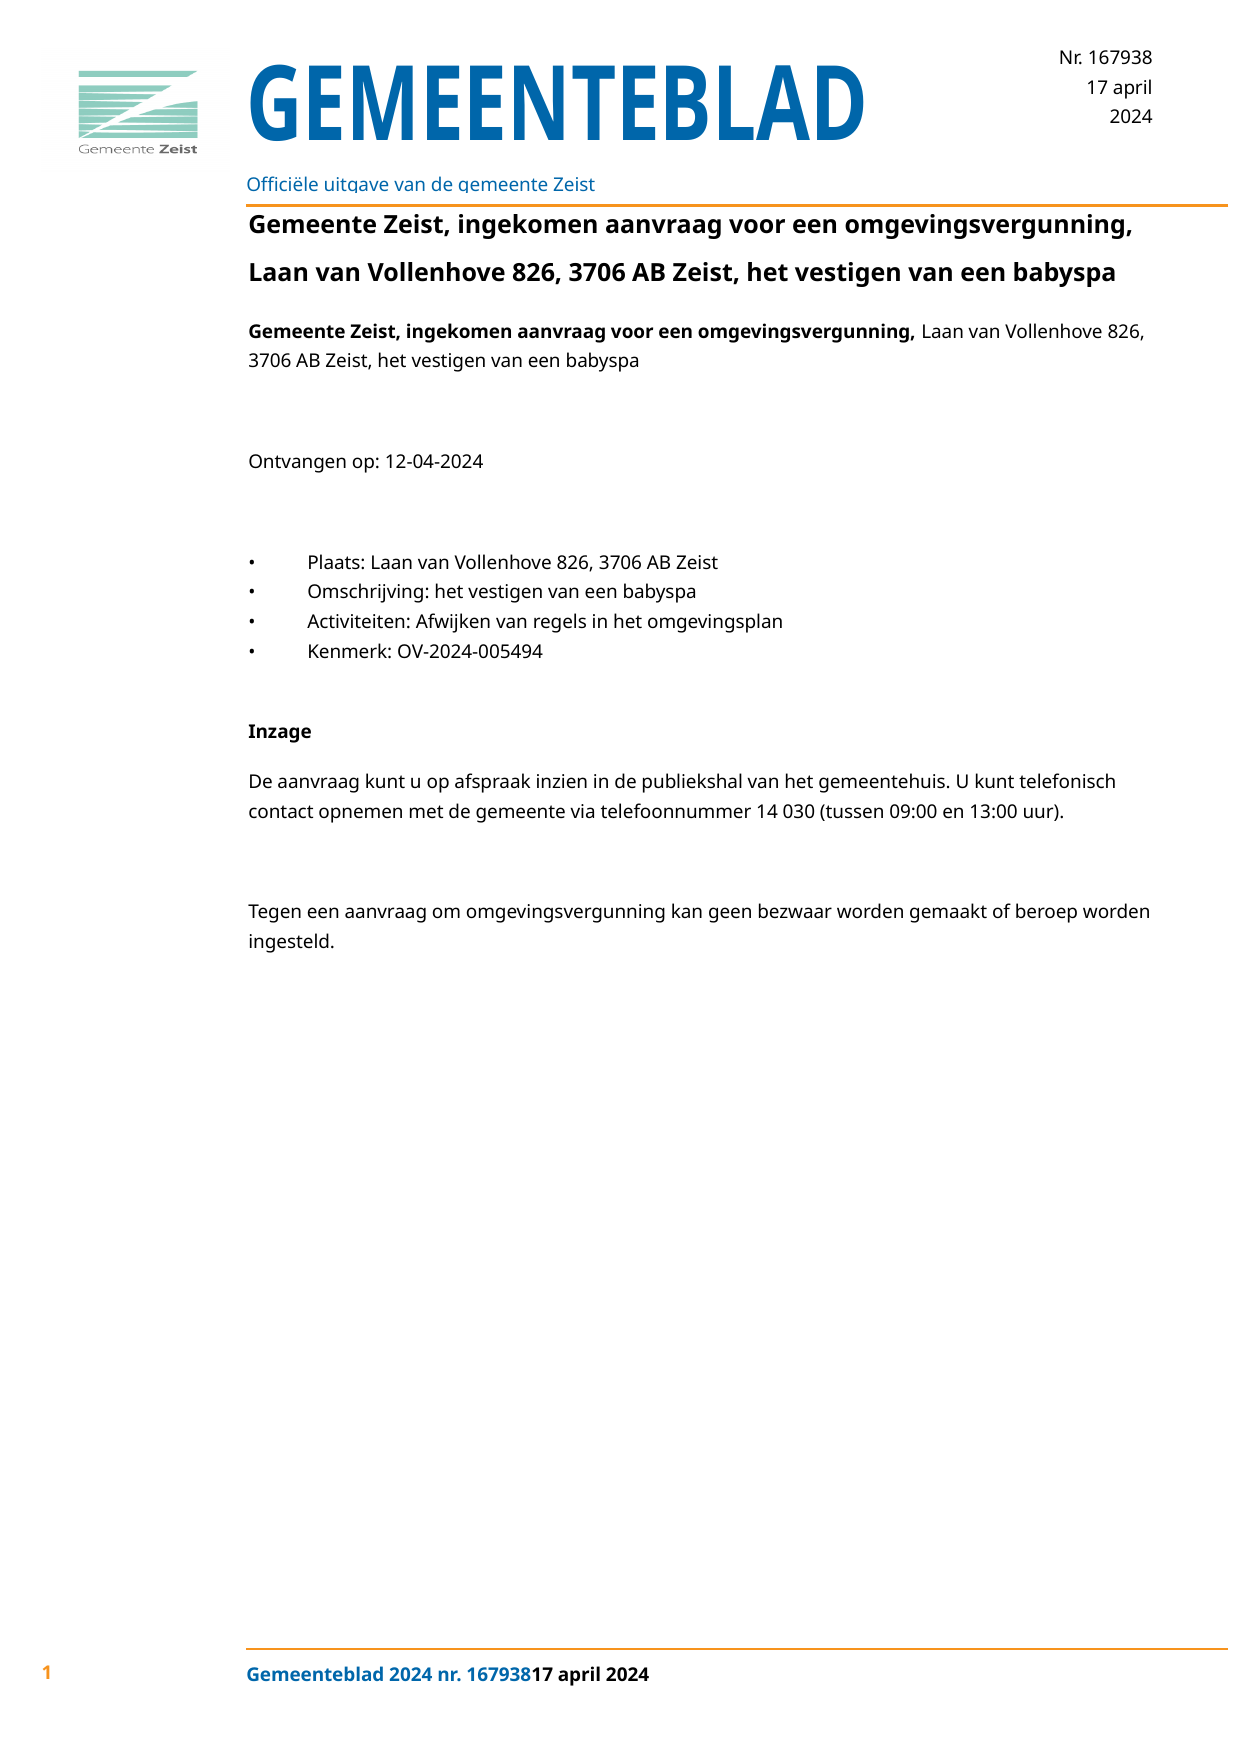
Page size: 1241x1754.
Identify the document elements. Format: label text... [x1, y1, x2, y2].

text Inzage [248, 718, 1152, 744]
list Kenmerk: OV-2024-005494 [248, 638, 1152, 664]
list Activiteiten: Afwijken van regels in het omgevingsplan [248, 608, 1152, 634]
list Omschrijving: het vestigen van een babyspa [248, 579, 1152, 604]
picture [41, 47, 231, 172]
text De aanvraag kunt u op afspraak inzien in de publiekshal van het gemeentehuis. U kunt telefonisch contact opnemen met de gemeente via telefoonnummer 14 030 (tussen 09:00 en 13:00 uur). [248, 768, 1152, 824]
text Tegen een aanvraag om omgevingsvergunning kan geen bezwaar worden gemaakt of beroep worden ingesteld. [248, 899, 1152, 954]
text Gemeente Zeist, ingekomen aanvraag voor een omgevingsvergunning, Laan van Vollenhove 826, 3706 AB Zeist, het vestigen van een babyspa [248, 318, 1152, 373]
text Ontvangen op: 12-04-2024 [248, 448, 1152, 474]
text Gemeente Zeist, ingekomen aanvraag voor een omgevingsvergunning, Laan van Vollenhove 826, 3706 AB Zeist, het vestigen van een babyspa [248, 207, 1152, 288]
list Plaats: Laan van Vollenhove 826, 3706 AB Zeist [248, 549, 1152, 575]
